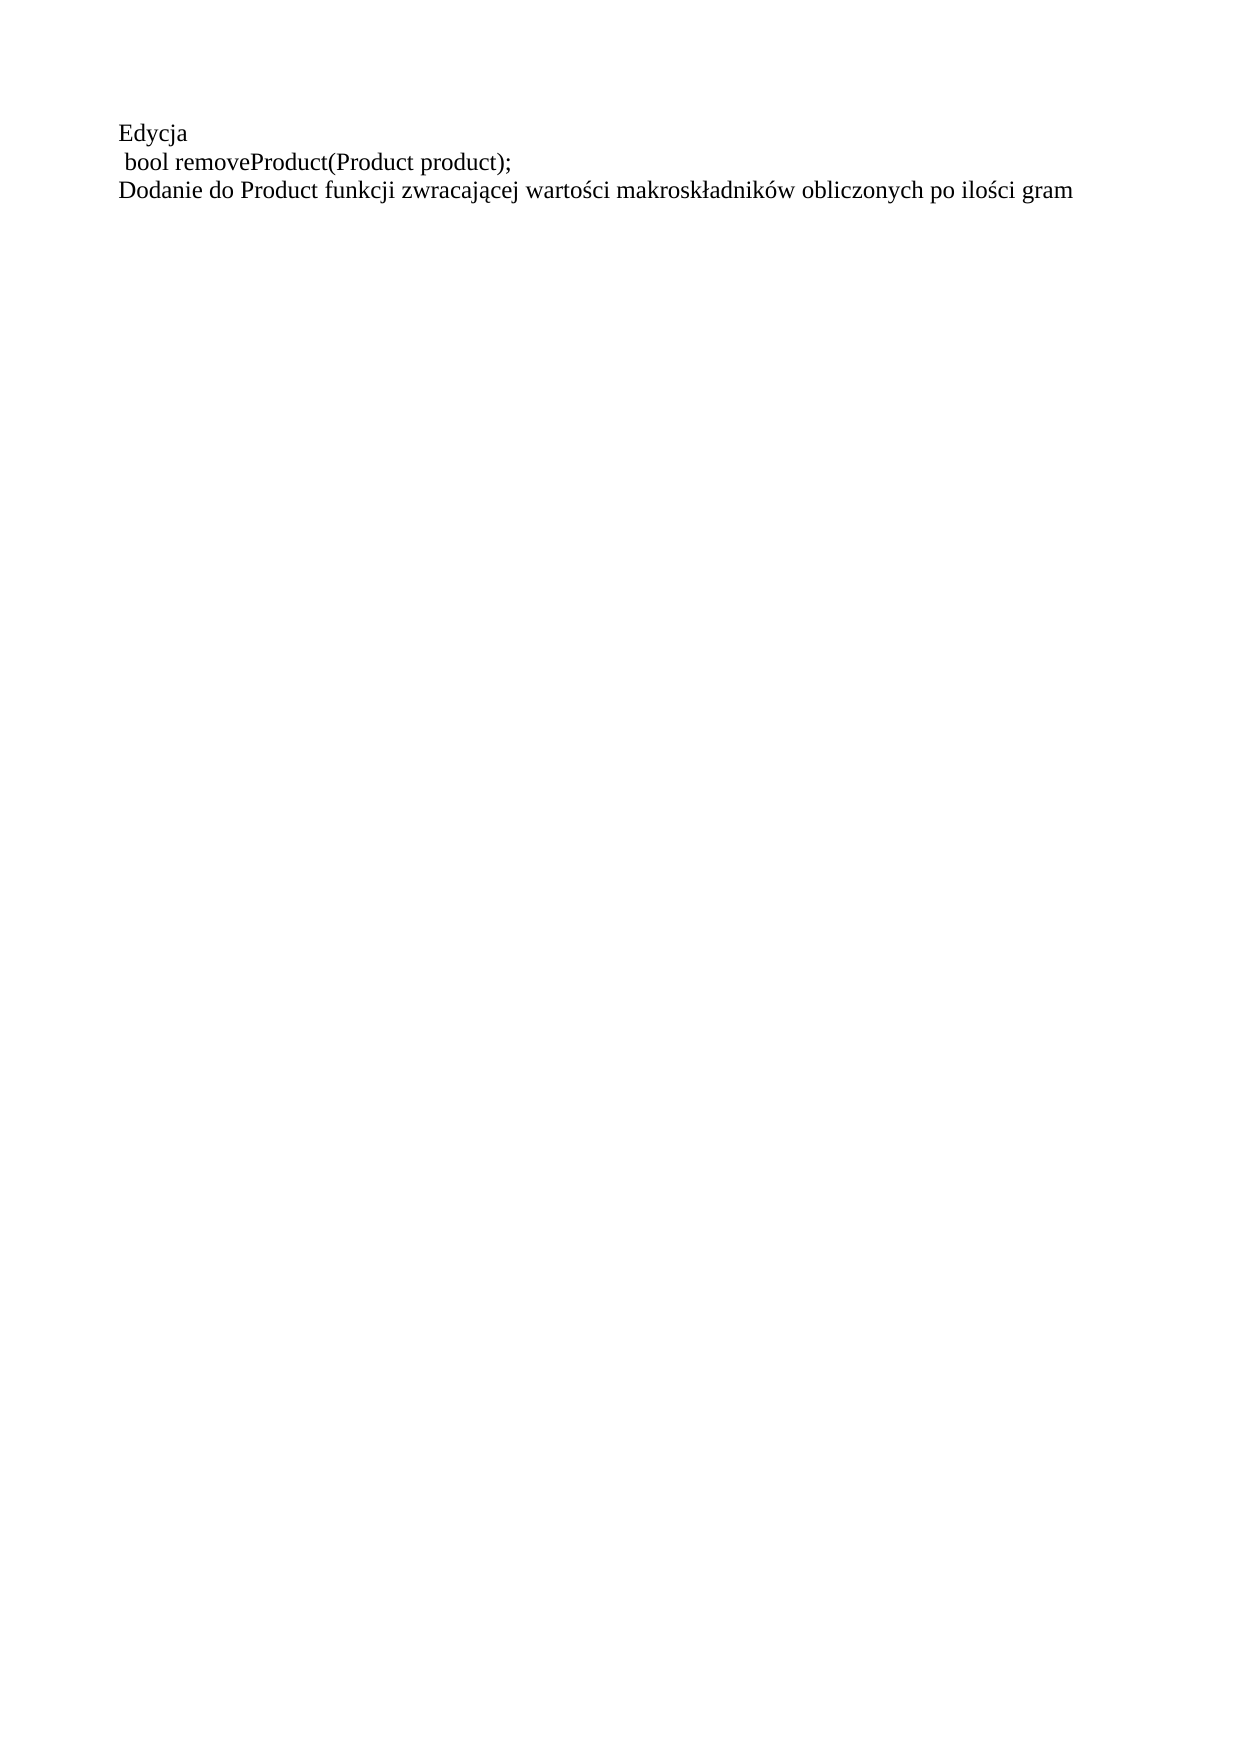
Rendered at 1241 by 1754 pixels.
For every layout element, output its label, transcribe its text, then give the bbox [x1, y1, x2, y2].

text Edycja [118, 118, 1122, 147]
text Dodanie do Product funkcji zwracającej wartości makroskładników obliczonych po ilości gram [118, 176, 1122, 204]
text bool removeProduct(Product product); [118, 147, 1122, 176]
